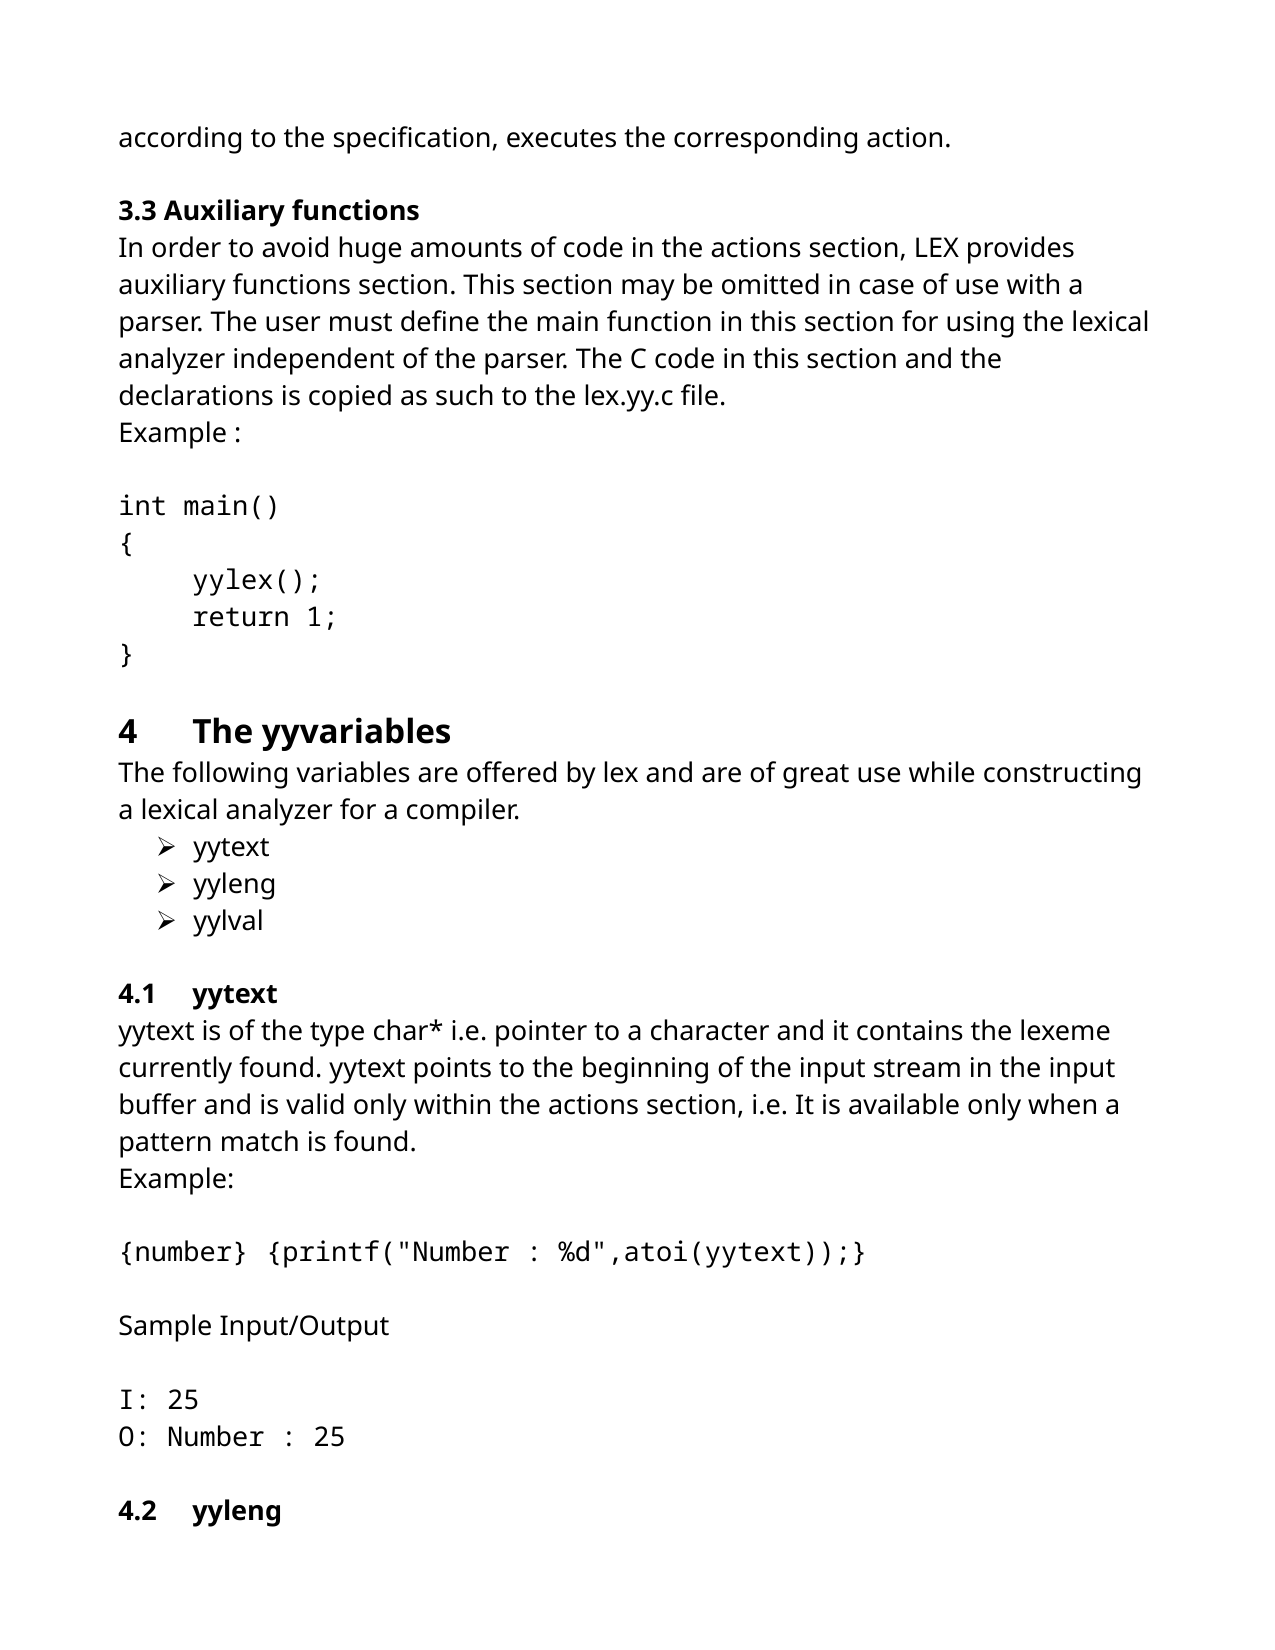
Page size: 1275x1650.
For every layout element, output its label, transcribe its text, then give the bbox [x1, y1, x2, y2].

text int main() [118, 487, 1157, 524]
text } [118, 634, 1157, 671]
text 4.2 yyleng [118, 1491, 1157, 1528]
text yytext is of the type char* i.e. pointer to a character and it contains the lexeme currently found. yytext points to the beginning of the input stream in the input buffer and is valid only within the actions section, i.e. It is available only when a pattern match is found. [118, 1012, 1157, 1159]
text I: 25 [118, 1380, 1157, 1417]
list yytext [156, 827, 1157, 864]
text O: Number : 25 [118, 1417, 1157, 1454]
text yylex(); [118, 561, 1157, 597]
text 4.1 yytext [118, 975, 1157, 1012]
text according to the specification, executes the corresponding action. [118, 118, 1157, 155]
text Example: [118, 1159, 1157, 1196]
list yyleng [156, 864, 1157, 901]
text Example : [118, 413, 1157, 450]
list yylval [156, 901, 1157, 938]
text Sample Input/Output [118, 1307, 1157, 1343]
text The following variables are offered by lex and are of great use while constructing a lexical analyzer for a compiler. [118, 753, 1157, 827]
text 3.3 Auxiliary functions [118, 192, 1157, 229]
text 4 The yyvariables [118, 708, 1157, 753]
text { [118, 524, 1157, 561]
text In order to avoid huge amounts of code in the actions section, LEX provides auxiliary functions section. This section may be omitted in case of use with a parser. The user must define the main function in this section for using the lexical analyzer independent of the parser. The C code in this section and the declarations is copied as such to the lex.yy.c file. [118, 229, 1157, 413]
text return 1; [118, 597, 1157, 634]
text {number} {printf("Number : %d",atoi(yytext));} [118, 1233, 1157, 1270]
